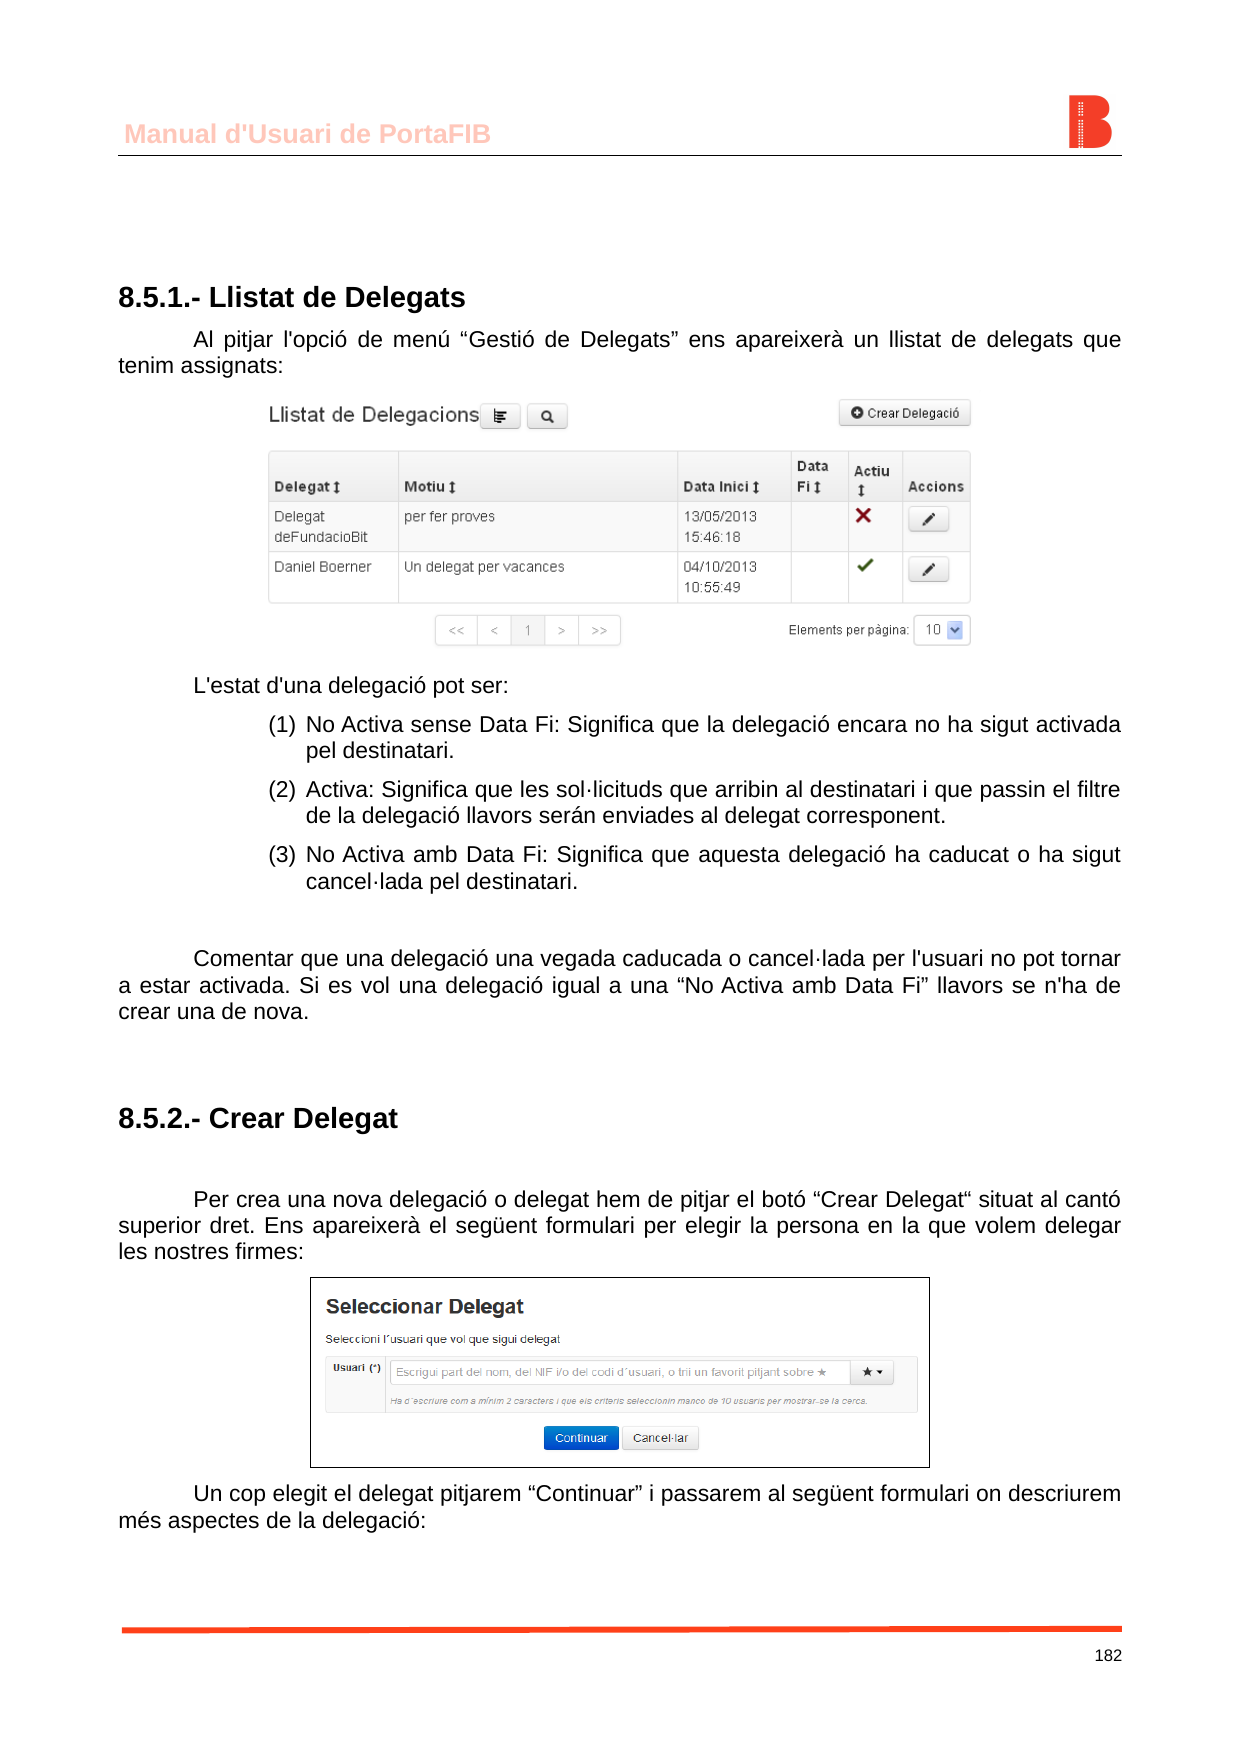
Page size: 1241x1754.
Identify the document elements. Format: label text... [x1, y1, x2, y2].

picture [260, 390, 981, 660]
subtitle Llistat de Delegats [118, 279, 1122, 313]
list No Activa amb Data Fi: Significa que aquesta delegació ha caducat o ha sigut cancel·lada pel destinatari. [268, 841, 1122, 894]
text Comentar que una delegació una vegada caducada o cancel·lada per l'usuari no pot tornar a estar activada. Si es vol una delegació igual a una “No Activa amb Data Fi” llavors se n'ha de crear una de nova. [118, 945, 1122, 1024]
text Un cop elegit el delegat pitjarem “Continuar” i passarem al següent formulari on descriurem més aspectes de la delegació: [118, 1480, 1122, 1533]
text L'estat d'una delegació pot ser: [118, 672, 1122, 698]
picture [314, 1281, 926, 1464]
picture [1063, 94, 1117, 150]
subtitle Crear Delegat [118, 1101, 1122, 1134]
text Per crea una nova delegació o delegat hem de pitjar el botó “Crear Delegat“ situat al cantó superior dret. Ens apareixerà el següent formulari per elegir la persona en la que volem delegar les nostres firmes: [118, 1186, 1122, 1265]
text Al pitjar l'opció de menú “Gestió de Delegats” ens apareixerà un llistat de delegats que tenim assignats: [118, 326, 1122, 378]
list No Activa sense Data Fi: Significa que la delegació encara no ha sigut activada pel destinatari. [268, 711, 1122, 763]
list Activa: Significa que les sol·licituds que arribin al destinatari i que passin el filtre de la delegació llavors serán enviades al delegat corresponent. [268, 776, 1122, 829]
